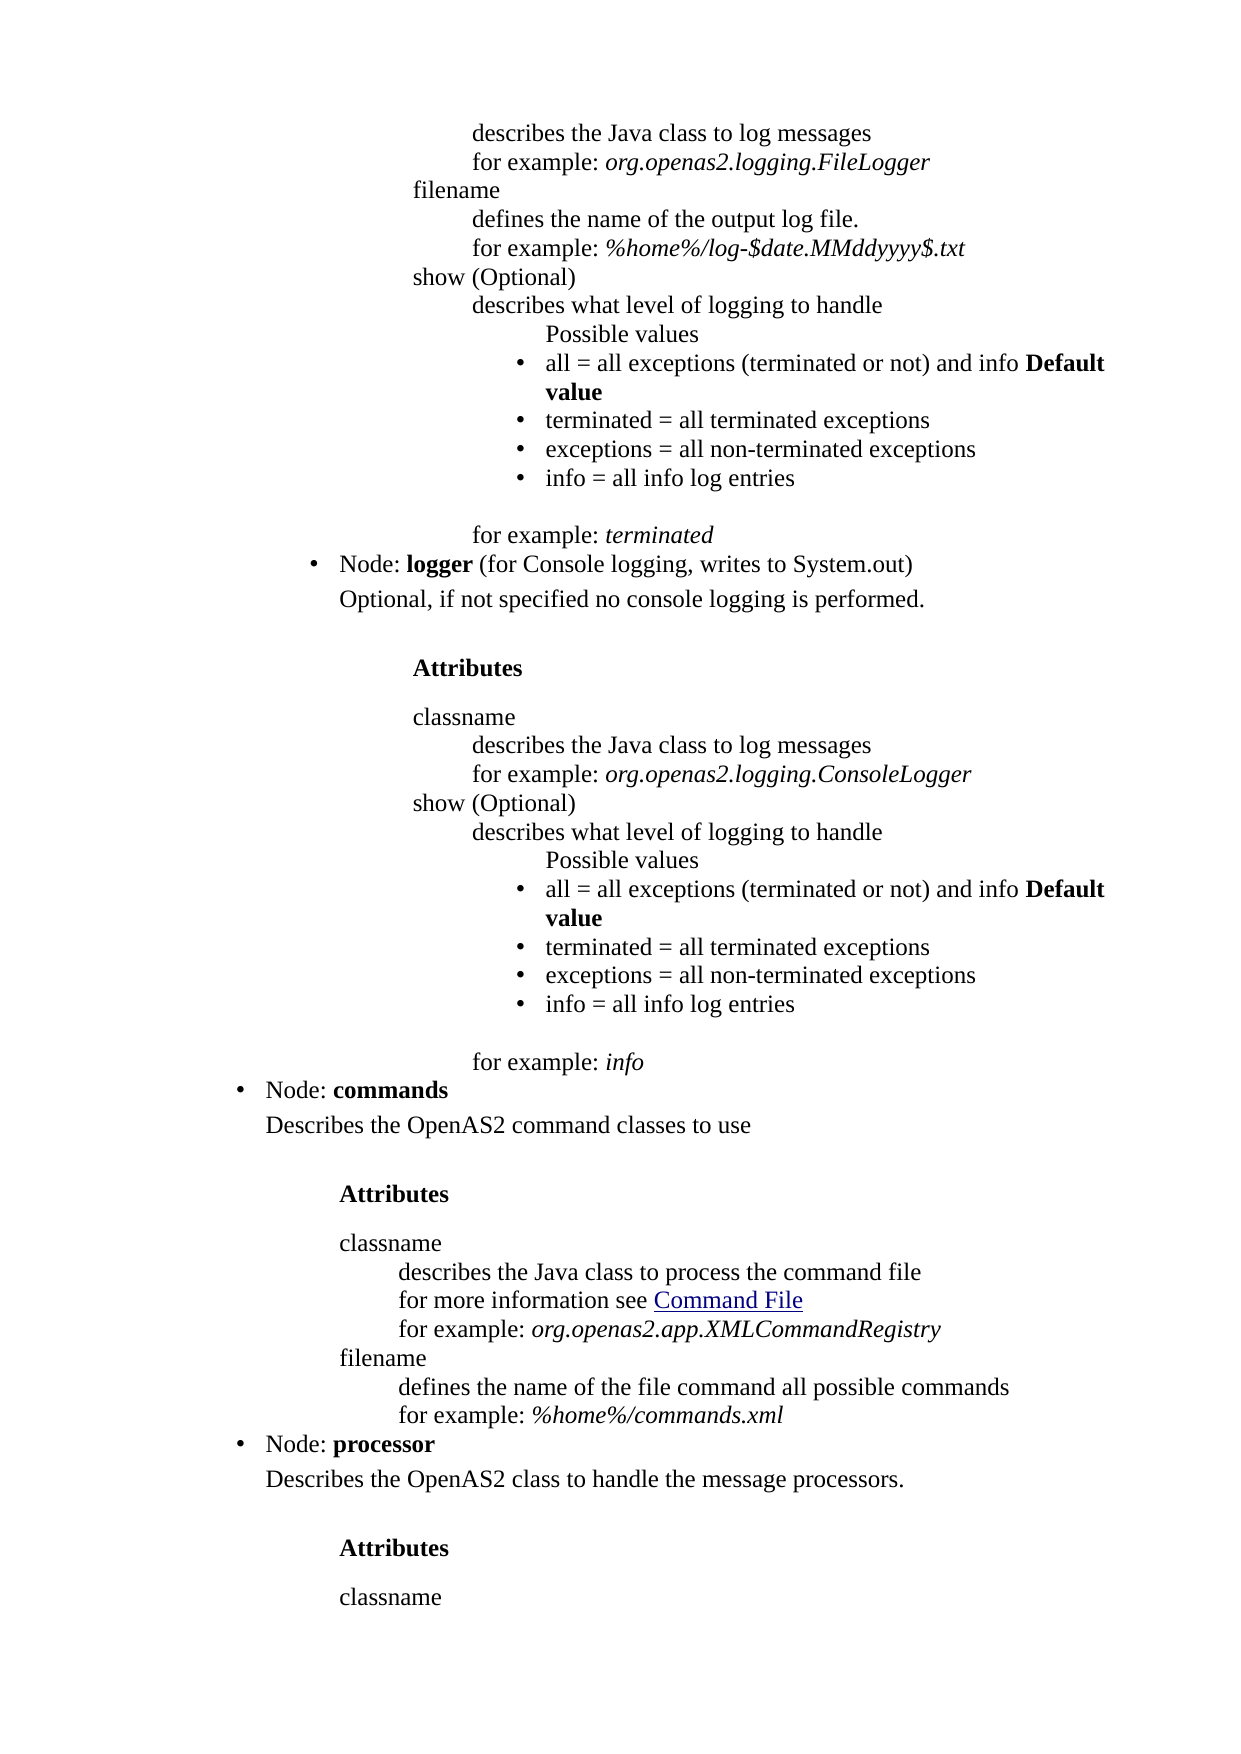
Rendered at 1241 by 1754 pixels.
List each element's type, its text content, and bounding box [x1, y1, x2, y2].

list terminated = all terminated exceptions [516, 406, 1122, 434]
list info = all info log entries [516, 463, 1122, 492]
subtitle show (Optional) [383, 788, 1122, 817]
list Attributes [309, 1144, 1122, 1208]
subtitle show (Optional) [383, 262, 1122, 291]
list terminated = all terminated exceptions [516, 932, 1122, 961]
list Possible values [516, 319, 1122, 348]
list describes what level of logging to handle [442, 291, 1122, 319]
list Node: processor Describes the OpenAS2 class to handle the message processors. [236, 1429, 1122, 1493]
list for example: info [442, 1018, 1122, 1076]
list Possible values [516, 846, 1122, 874]
list Attributes [309, 1498, 1122, 1562]
list info = all info log entries [516, 989, 1122, 1018]
subtitle filename [383, 176, 1122, 204]
subtitle filename [309, 1343, 1122, 1372]
list all = all exceptions (terminated or not) and info Default value [516, 348, 1122, 406]
list exceptions = all non-terminated exceptions [516, 434, 1122, 463]
list describes the Java class to log messages for example: org.openas2.logging.FileLogger [442, 118, 1122, 176]
list defines the name of the output log file. for example: %home%/log-$date.MMddyyyy$.txt [442, 204, 1122, 262]
subtitle classname [309, 1228, 1122, 1257]
list exceptions = all non-terminated exceptions [516, 961, 1122, 989]
subtitle classname [309, 1582, 1122, 1611]
list Attributes [383, 618, 1122, 682]
list describes what level of logging to handle [442, 817, 1122, 846]
list all = all exceptions (terminated or not) and info Default value [516, 874, 1122, 932]
list Node: commands Describes the OpenAS2 command classes to use [236, 1076, 1122, 1139]
list for example: terminated [442, 492, 1122, 549]
list describes the Java class to log messages for example: org.openas2.logging.ConsoleLogger [442, 731, 1122, 788]
subtitle classname [383, 702, 1122, 731]
list Node: logger (for Console logging, writes to System.out) Optional, if not specified no console logging is performed. [309, 549, 1122, 613]
list describes the Java class to process the command file for more information see Command File for example: org.openas2.app.XMLCommandRegistry [369, 1257, 1122, 1343]
list defines the name of the file command all possible commands for example: %home%/commands.xml [369, 1372, 1122, 1429]
